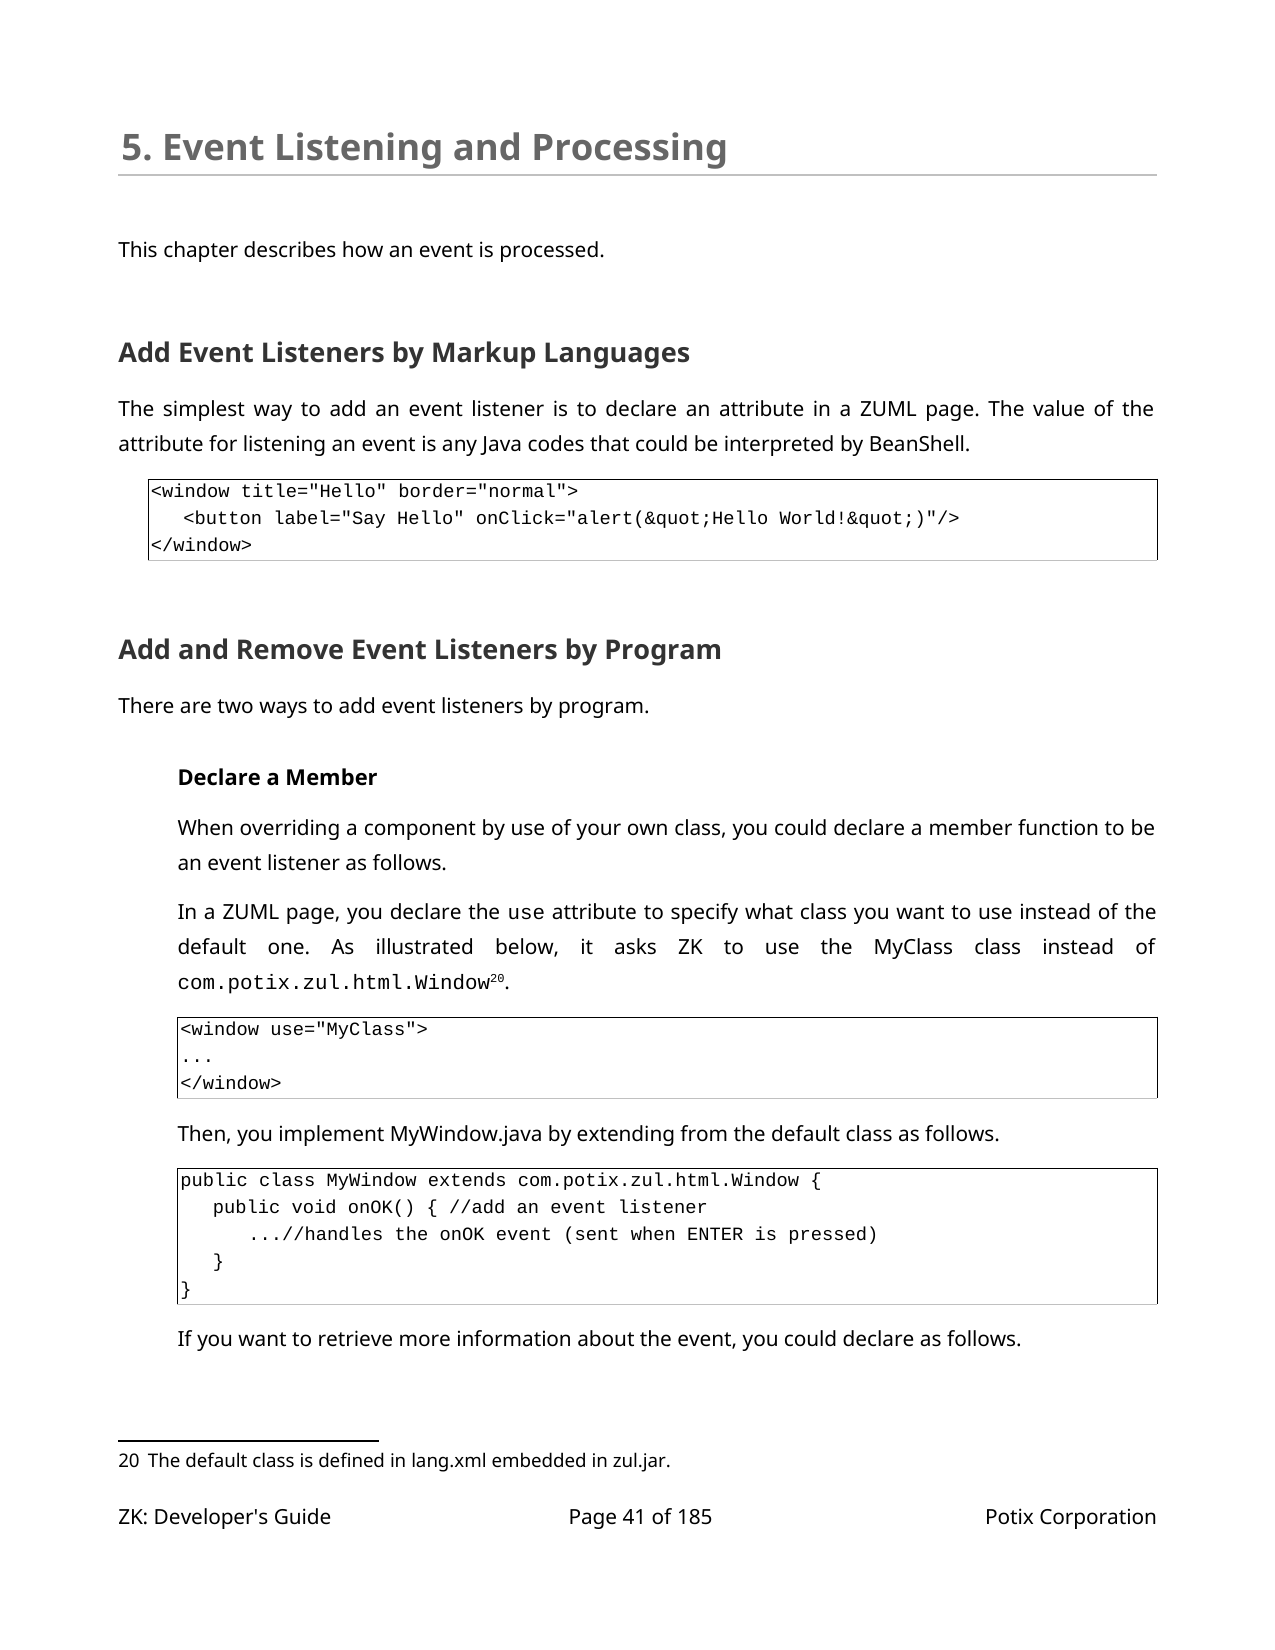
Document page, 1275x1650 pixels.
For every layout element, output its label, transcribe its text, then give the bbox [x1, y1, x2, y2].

text <window use="MyClass"> [178, 1018, 1157, 1041]
text public void onOK() { //add an event listener [178, 1195, 1157, 1219]
text This chapter describes how an event is processed. [118, 235, 1157, 263]
subtitle Add and Remove Event Listeners by Program [118, 631, 1157, 668]
subtitle 5. Event Listening and Processing [118, 118, 1157, 174]
subtitle Add Event Listeners by Markup Languages [118, 334, 1157, 371]
subtitle Declare a Member [177, 762, 1157, 792]
text Then, you implement MyWindow.java by extending from the default class as follows. [177, 1119, 1157, 1147]
text } [178, 1277, 1157, 1304]
text <window title="Hello" border="normal"> [149, 480, 1157, 503]
text public class MyWindow extends com.potix.zul.html.Window { [178, 1169, 1157, 1192]
text The default class is defined in lang.xml embedded in zul.jar. [118, 1447, 1157, 1473]
text </window> [178, 1071, 1157, 1098]
text In a ZUML page, you declare the use attribute to specify what class you want to use instead of the default one. As illustrated below, it asks ZK to use the MyClass class instead of com.potix.zul.html.Window. [177, 897, 1157, 996]
text </window> [149, 533, 1157, 560]
text If you want to retrieve more information about the event, you could declare as follows. [177, 1324, 1157, 1353]
text } [178, 1249, 1157, 1274]
text When overriding a component by use of your own class, you could declare a member function to be an event listener as follows. [177, 813, 1157, 876]
text <button label="Say Hello" onClick="alert(&quot;Hello World!&quot;)"/> [149, 506, 1157, 530]
text There are two ways to add event listeners by program. [118, 691, 1157, 719]
text ... [178, 1044, 1157, 1068]
text The simplest way to add an event listener is to declare an attribute in a ZUML page. The value of the attribute for listening an event is any Java codes that could be interpreted by BeanShell. [118, 394, 1157, 458]
text ...//handles the onOK event (sent when ENTER is pressed) [178, 1222, 1157, 1246]
